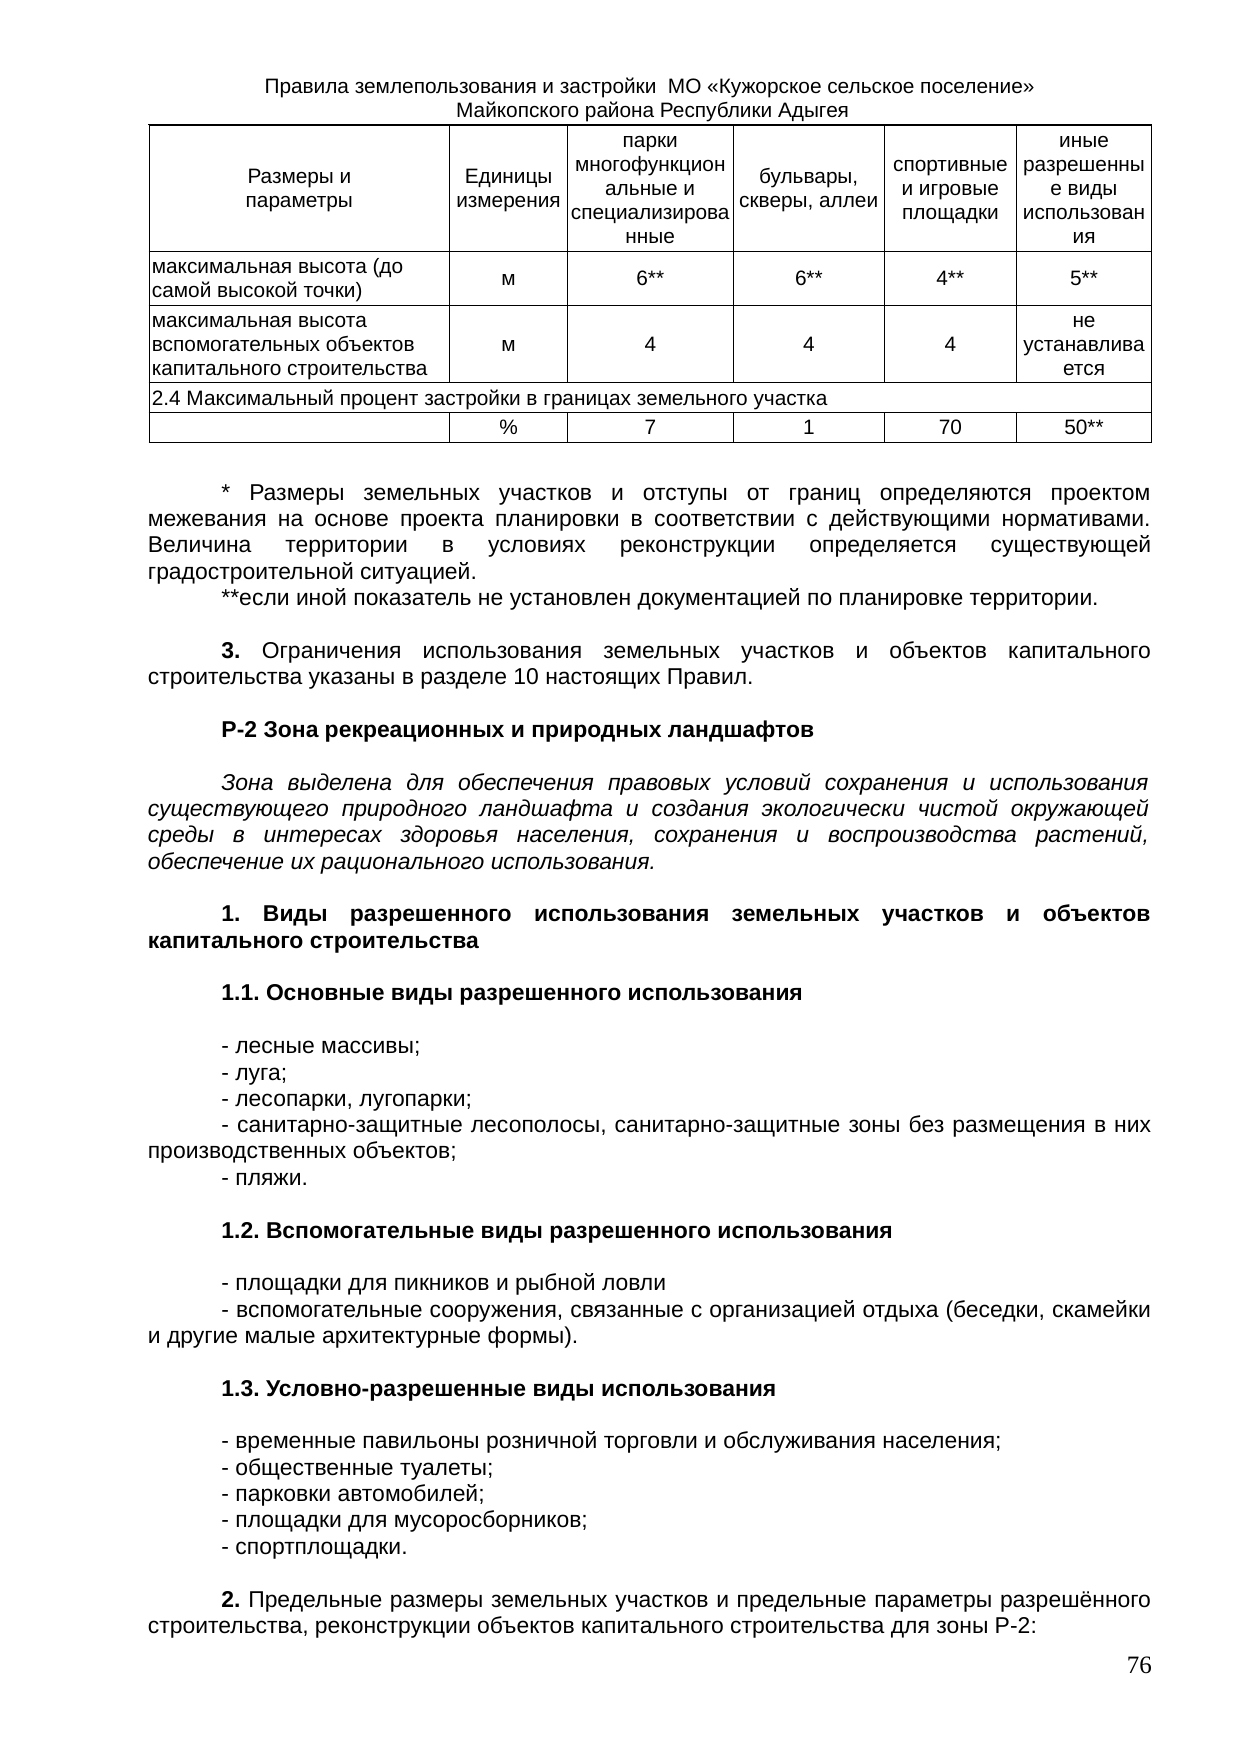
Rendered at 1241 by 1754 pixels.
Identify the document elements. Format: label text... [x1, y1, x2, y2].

table_cell 4 [568, 306, 733, 382]
text - лесопарки, лугопарки; [148, 1085, 1152, 1111]
text 3. Ограничения использования земельных участков и объектов капитального строительства указаны в разделе 10 настоящих Правил. [148, 637, 1152, 689]
text - пляжи. [148, 1164, 1152, 1190]
table_cell 4 [885, 306, 1016, 382]
text - лесные массивы; [148, 1032, 1152, 1058]
text Зона выделена для обеспечения правовых условий сохранения и использования существующего природного ландшафта и создания экологически чистой окружающей среды в интересах здоровья населения, сохранения и воспроизводства растений, обеспечение их рационального использования. [148, 768, 1152, 874]
text - общественные туалеты; [148, 1454, 1152, 1480]
table_cell парки многофункциональные и специализированные [568, 126, 733, 251]
table_cell 50** [1017, 413, 1151, 442]
text - спортплощадки. [148, 1533, 1152, 1559]
table_cell 70 [885, 413, 1016, 442]
table_cell 2.4 Максимальный процент застройки в границах земельного участка [150, 383, 1151, 412]
text - площадки для мусоросборников; [148, 1506, 1152, 1533]
text - санитарно-защитные лесополосы, санитарно-защитные зоны без размещения в них производственных объектов; [148, 1111, 1152, 1164]
text 1.2. Вспомогательные виды разрешенного использования [148, 1217, 1152, 1243]
text 1.3. Условно-разрешенные виды использования [148, 1375, 1152, 1401]
table_cell 6** [568, 252, 733, 304]
text - вспомогательные сооружения, связанные с организацией отдыха (беседки, скамейки и другие малые архитектурные формы). [148, 1296, 1152, 1348]
table_cell максимальная высота вспомогательных объектов капитального строительства [150, 306, 449, 382]
table_cell м [450, 306, 567, 382]
text **если иной показатель не установлен документацией по планировке территории. [148, 584, 1152, 610]
table_cell 5** [1017, 252, 1151, 304]
table_cell 1 [734, 413, 884, 442]
text Р-2 Зона рекреационных и природных ландшафтов [148, 716, 1152, 742]
text - площадки для пикников и рыбной ловли [148, 1269, 1152, 1296]
table_cell Единицы измерения [450, 126, 567, 251]
table_cell м [450, 252, 567, 304]
table_cell спортивные и игровые площадки [885, 126, 1016, 251]
table_cell Размеры и параметры [150, 126, 449, 251]
text 1. Виды разрешенного использования земельных участков и объектов капитального строительства [148, 900, 1152, 953]
table_cell 4** [885, 252, 1016, 304]
text * Размеры земельных участков и отступы от границ определяются проектом межевания на основе проекта планировки в соответствии с действующими нормативами. Величина территории в условиях реконструкции определяется существующей градостроительной ситуацией. [148, 479, 1152, 584]
table_cell 7 [568, 413, 733, 442]
table_cell 4 [734, 306, 884, 382]
table_cell иные разрешенные виды использования [1017, 126, 1151, 251]
table_cell % [450, 413, 567, 442]
text - парковки автомобилей; [148, 1480, 1152, 1506]
table_cell 6** [734, 252, 884, 304]
text 2. Предельные размеры земельных участков и предельные параметры разрешённого строительства, реконструкции объектов капитального строительства для зоны Р-2: [148, 1586, 1152, 1638]
text - луга; [148, 1058, 1152, 1085]
text - временные павильоны розничной торговли и обслуживания населения; [148, 1427, 1152, 1454]
table_cell максимальная высота (до самой высокой точки) [150, 252, 449, 304]
table_cell не устанавливается [1017, 306, 1151, 382]
table_cell [150, 413, 449, 442]
table_cell бульвары, скверы, аллеи [734, 126, 884, 251]
text 1.1. Основные виды разрешенного использования [148, 979, 1152, 1006]
